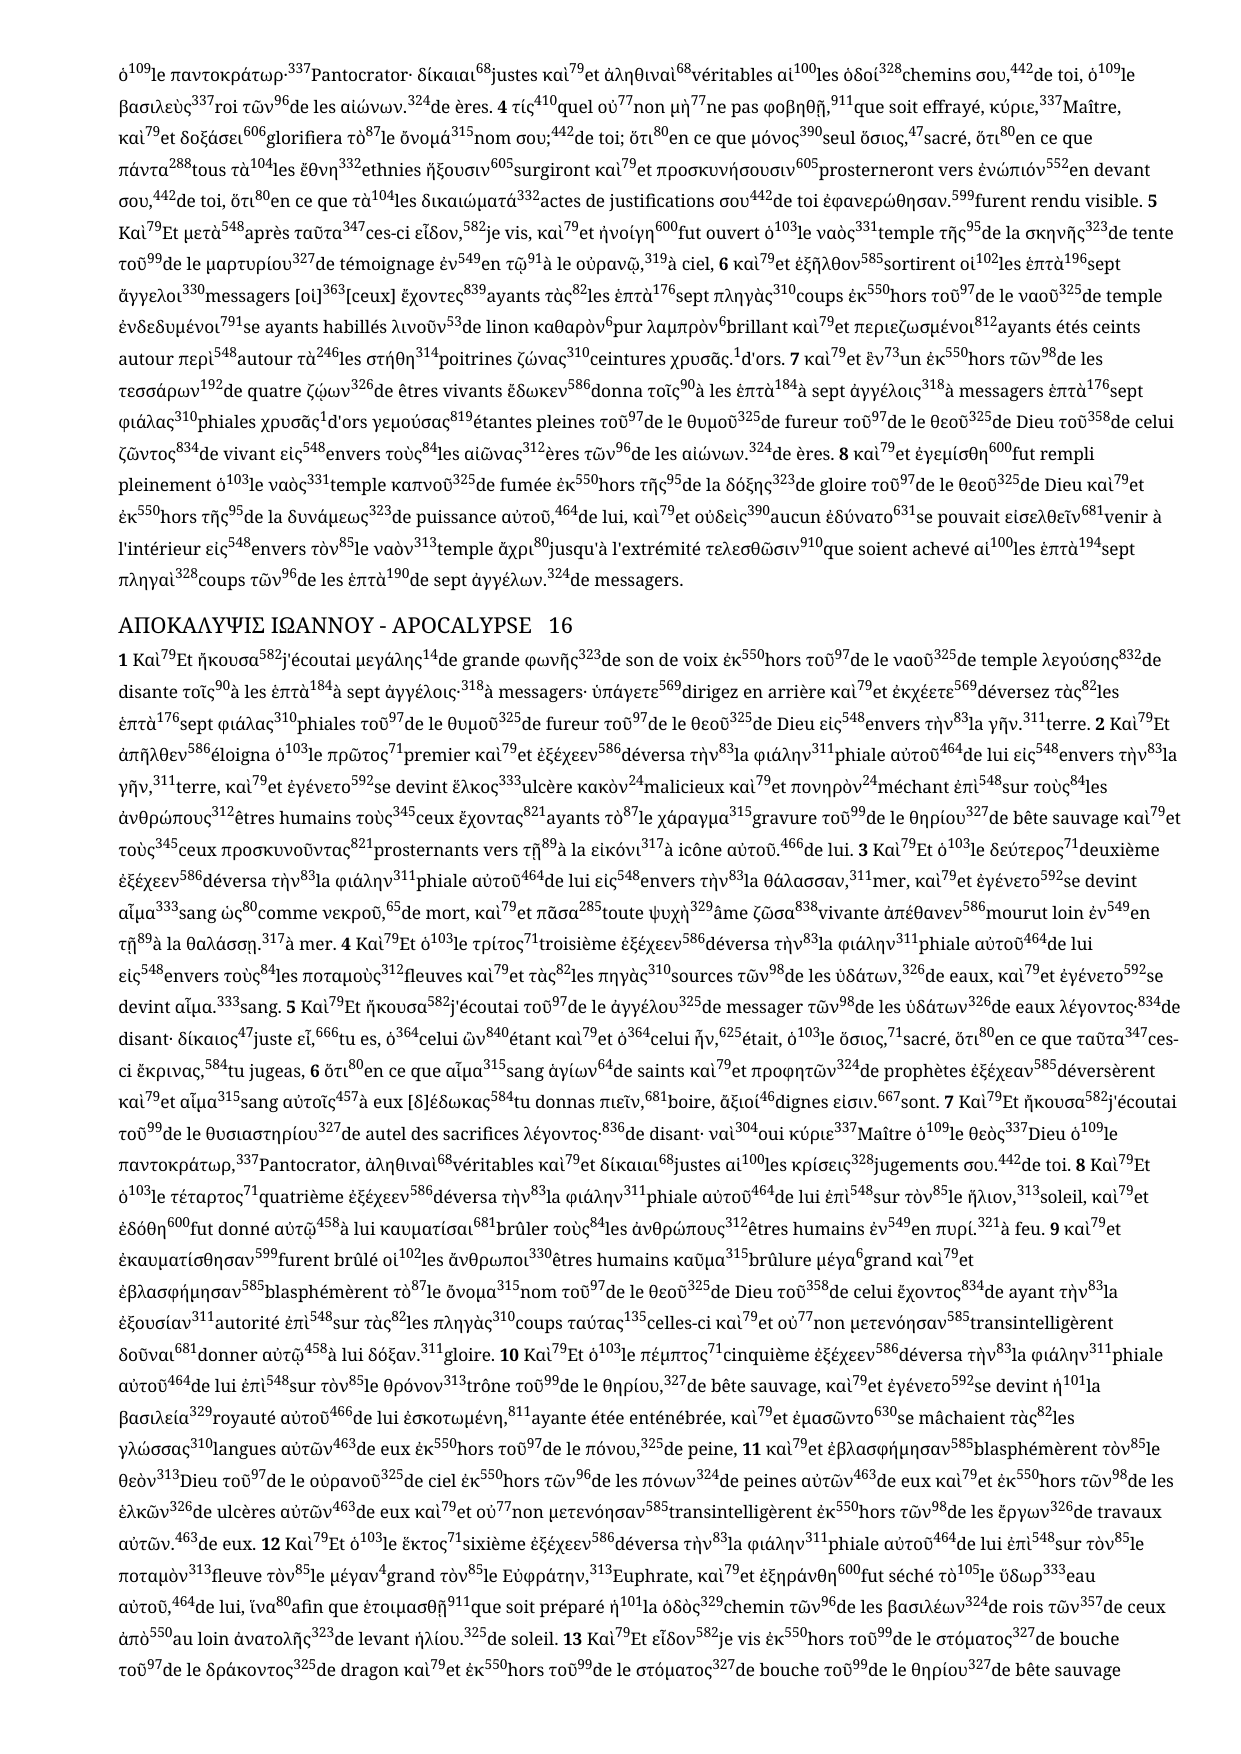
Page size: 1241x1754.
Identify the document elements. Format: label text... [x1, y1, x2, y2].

text 1 Καὶ79Et εἶδον582je vis ἄλλο117autre σημεῖον315signe ἐν549en τῷ91à le οὐρανῷ319à ciel μέγα55grand καὶ79et θαυμαστόν,55extraordinaire, ἀγγέλους312messagers ἑπτὰ178sept ἔχοντας821ayants πληγὰς310coups ἑπτὰ176sept τὰς82les ἐσχάτας,200dernières, ὅτι80en ce que ἐν549en αὐταῖς455à elles ἐτελέσθη600fut achevé ὁ103le θυμὸς331fureur τοῦ97de le θεοῦ.325de Dieu. 2 Καὶ79Et εἶδον582je vis ὡς80comme θάλασσαν311mer ὑαλίνην2de verre μεμιγμένην794ayante étée mixée πυρὶ321à feu καὶ79et τοὺς345ceux νικῶντας821vainquants ἐκ550hors τοῦ99de le θηρίου327de bête sauvage καὶ79et ἐκ550hors τῆς95de la εἰκόνος323de icône αὐτοῦ466de lui καὶ79et ἐκ550hors τοῦ97de le ἀριθμοῦ325de nombre τοῦ99de le ὀνόματος327de nom αὐτοῦ466de lui ἑστῶτας769ayants dressés ἐπὶ548sur τὴν83la θάλασσαν311mer τὴν83la ὑαλίνην2de verre ἔχοντας821ayants κιθάρας310cithares τοῦ97de le θεοῦ.325de Dieu. 3 καὶ79et ᾄδουσιν667chantent τὴν83la ᾠδὴν311ode Μωϋσέως325de Môusês τοῦ97de le δούλου325de mâle esclave τοῦ97de le θεοῦ325de Dieu καὶ79et τὴν83la ᾠδὴν311ode τοῦ99de le ἀρνίου327de petit agneau λέγοντες·839disants· μεγάλα72grands καὶ79et θαυμαστὰ72extraordinaires τὰ104les ἔργα332travaux σου,442de toi, κύριε337Maître ὁ109le θεὸς337Dieu ὁ109le παντοκράτωρ·337Pantocrator· δίκαιαι68justes καὶ79et ἀληθιναὶ68véritables αἱ100les ὁδοί328chemins σου,442de toi, ὁ109le βασιλεὺς337roi τῶν96de les αἰώνων.324de ères. 4 τίς410quel οὐ77non μὴ77ne pas φοβηθῇ,911que soit effrayé, κύριε,337Maître, καὶ79et δοξάσει606glorifiera τὸ87le ὄνομά315nom σου;442de toi; ὅτι80en ce que μόνος390seul ὅσιος,47sacré, ὅτι80en ce que πάντα288tous τὰ104les ἔθνη332ethnies ἥξουσιν605surgiront καὶ79et προσκυνήσουσιν605prosterneront vers ἐνώπιόν552en devant σου,442de toi, ὅτι80en ce que τὰ104les δικαιώματά332actes de justifications σου442de toi ἐφανερώθησαν.599furent rendu visible. 5 Καὶ79Et μετὰ548après ταῦτα347ces-ci εἶδον,582je vis, καὶ79et ἠνοίγη600fut ouvert ὁ103le ναὸς331temple τῆς95de la σκηνῆς323de tente τοῦ99de le μαρτυρίου327de témoignage ἐν549en τῷ91à le οὐρανῷ,319à ciel, 6 καὶ79et ἐξῆλθον585sortirent οἱ102les ἑπτὰ196sept ἄγγελοι330messagers [οἱ]363[ceux] ἔχοντες839ayants τὰς82les ἑπτὰ176sept πληγὰς310coups ἐκ550hors τοῦ97de le ναοῦ325de temple ἐνδεδυμένοι791se ayants habillés λινοῦν53de linon καθαρὸν6pur λαμπρὸν6brillant καὶ79et περιεζωσμένοι812ayants étés ceints autour περὶ548autour τὰ246les στήθη314poitrines ζώνας310ceintures χρυσᾶς.1d'ors. 7 καὶ79et ἓν73un ἐκ550hors τῶν98de les τεσσάρων192de quatre ζῴων326de êtres vivants ἔδωκεν586donna τοῖς90à les ἑπτὰ184à sept ἀγγέλοις318à messagers ἑπτὰ176sept φιάλας310phiales χρυσᾶς1d'ors γεμούσας819étantes pleines τοῦ97de le θυμοῦ325de fureur τοῦ97de le θεοῦ325de Dieu τοῦ358de celui ζῶντος834de vivant εἰς548envers τοὺς84les αἰῶνας312ères τῶν96de les αἰώνων.324de ères. 8 καὶ79et ἐγεμίσθη600fut rempli pleinement ὁ103le ναὸς331temple καπνοῦ325de fumée ἐκ550hors τῆς95de la δόξης323de gloire τοῦ97de le θεοῦ325de Dieu καὶ79et ἐκ550hors τῆς95de la δυνάμεως323de puissance αὐτοῦ,464de lui, καὶ79et οὐδεὶς390aucun ἐδύνατο631se pouvait εἰσελθεῖν681venir à l'intérieur εἰς548envers τὸν85le ναὸν313temple ἄχρι80jusqu'à l'extrémité τελεσθῶσιν910que soient achevé αἱ100les ἑπτὰ194sept πληγαὶ328coups τῶν96de les ἑπτὰ190de sept ἀγγέλων.324de messagers. [118, 59, 1181, 592]
text 1 Καὶ79Et ἤκουσα582j'écoutai μεγάλης14de grande φωνῆς323de son de voix ἐκ550hors τοῦ97de le ναοῦ325de temple λεγούσης832de disante τοῖς90à les ἑπτὰ184à sept ἀγγέλοις·318à messagers· ὑπάγετε569dirigez en arrière καὶ79et ἐκχέετε569déversez τὰς82les ἑπτὰ176sept φιάλας310phiales τοῦ97de le θυμοῦ325de fureur τοῦ97de le θεοῦ325de Dieu εἰς548envers τὴν83la γῆν.311terre. 2 Καὶ79Et ἀπῆλθεν586éloigna ὁ103le πρῶτος71premier καὶ79et ἐξέχεεν586déversa τὴν83la φιάλην311phiale αὐτοῦ464de lui εἰς548envers τὴν83la γῆν,311terre, καὶ79et ἐγένετο592se devint ἕλκος333ulcère κακὸν24malicieux καὶ79et πονηρὸν24méchant ἐπὶ548sur τοὺς84les ἀνθρώπους312êtres humains τοὺς345ceux ἔχοντας821ayants τὸ87le χάραγμα315gravure τοῦ99de le θηρίου327de bête sauvage καὶ79et τοὺς345ceux προσκυνοῦντας821prosternants vers τῇ89à la εἰκόνι317à icône αὐτοῦ.466de lui. 3 Καὶ79Et ὁ103le δεύτερος71deuxième ἐξέχεεν586déversa τὴν83la φιάλην311phiale αὐτοῦ464de lui εἰς548envers τὴν83la θάλασσαν,311mer, καὶ79et ἐγένετο592se devint αἷμα333sang ὡς80comme νεκροῦ,65de mort, καὶ79et πᾶσα285toute ψυχὴ329âme ζῶσα838vivante ἀπέθανεν586mourut loin ἐν549en τῇ89à la θαλάσσῃ.317à mer. 4 Καὶ79Et ὁ103le τρίτος71troisième ἐξέχεεν586déversa τὴν83la φιάλην311phiale αὐτοῦ464de lui εἰς548envers τοὺς84les ποταμοὺς312fleuves καὶ79et τὰς82les πηγὰς310sources τῶν98de les ὑδάτων,326de eaux, καὶ79et ἐγένετο592se devint αἷμα.333sang. 5 Καὶ79Et ἤκουσα582j'écoutai τοῦ97de le ἀγγέλου325de messager τῶν98de les ὑδάτων326de eaux λέγοντος·834de disant· δίκαιος47juste εἶ,666tu es, ὁ364celui ὢν840étant καὶ79et ὁ364celui ἦν,625était, ὁ103le ὅσιος,71sacré, ὅτι80en ce que ταῦτα347ces-ci ἔκρινας,584tu jugeas, 6 ὅτι80en ce que αἷμα315sang ἁγίων64de saints καὶ79et προφητῶν324de prophètes ἐξέχεαν585déversèrent καὶ79et αἷμα315sang αὐτοῖς457à eux [δ]έδωκας584tu donnas πιεῖν,681boire, ἄξιοί46dignes εἰσιν.667sont. 7 Καὶ79Et ἤκουσα582j'écoutai τοῦ99de le θυσιαστηρίου327de autel des sacrifices λέγοντος·836de disant· ναὶ304oui κύριε337Maître ὁ109le θεὸς337Dieu ὁ109le παντοκράτωρ,337Pantocrator, ἀληθιναὶ68véritables καὶ79et δίκαιαι68justes αἱ100les κρίσεις328jugements σου.442de toi. 8 Καὶ79Et ὁ103le τέταρτος71quatrième ἐξέχεεν586déversa τὴν83la φιάλην311phiale αὐτοῦ464de lui ἐπὶ548sur τὸν85le ἥλιον,313soleil, καὶ79et ἐδόθη600fut donné αὐτῷ458à lui καυματίσαι681brûler τοὺς84les ἀνθρώπους312êtres humains ἐν549en πυρί.321à feu. 9 καὶ79et ἐκαυματίσθησαν599furent brûlé οἱ102les ἄνθρωποι330êtres humains καῦμα315brûlure μέγα6grand καὶ79et ἐβλασφήμησαν585blasphémèrent τὸ87le ὄνομα315nom τοῦ97de le θεοῦ325de Dieu τοῦ358de celui ἔχοντος834de ayant τὴν83la ἐξουσίαν311autorité ἐπὶ548sur τὰς82les πληγὰς310coups ταύτας135celles-ci καὶ79et οὐ77non μετενόησαν585transintelligèrent δοῦναι681donner αὐτῷ458à lui δόξαν.311gloire. 10 Καὶ79Et ὁ103le πέμπτος71cinquième ἐξέχεεν586déversa τὴν83la φιάλην311phiale αὐτοῦ464de lui ἐπὶ548sur τὸν85le θρόνον313trône τοῦ99de le θηρίου,327de bête sauvage, καὶ79et ἐγένετο592se devint ἡ101la βασιλεία329royauté αὐτοῦ466de lui ἐσκοτωμένη,811ayante étée enténébrée, καὶ79et ἐμασῶντο630se mâchaient τὰς82les γλώσσας310langues αὐτῶν463de eux ἐκ550hors τοῦ97de le πόνου,325de peine, 11 καὶ79et ἐβλασφήμησαν585blasphémèrent τὸν85le θεὸν313Dieu τοῦ97de le οὐρανοῦ325de ciel ἐκ550hors τῶν96de les πόνων324de peines αὐτῶν463de eux καὶ79et ἐκ550hors τῶν98de les ἑλκῶν326de ulcères αὐτῶν463de eux καὶ79et οὐ77non μετενόησαν585transintelligèrent ἐκ550hors τῶν98de les ἔργων326de travaux αὐτῶν.463de eux. 12 Καὶ79Et ὁ103le ἕκτος71sixième ἐξέχεεν586déversa τὴν83la φιάλην311phiale αὐτοῦ464de lui ἐπὶ548sur τὸν85le ποταμὸν313fleuve τὸν85le μέγαν4grand τὸν85le Εὐφράτην,313Euphrate, καὶ79et ἐξηράνθη600fut séché τὸ105le ὕδωρ333eau αὐτοῦ,464de lui, ἵνα80afin que ἑτοιμασθῇ911que soit préparé ἡ101la ὁδὸς329chemin τῶν96de les βασιλέων324de rois τῶν357de ceux ἀπὸ550au loin ἀνατολῆς323de levant ἡλίου.325de soleil. 13 Καὶ79Et εἶδον582je vis ἐκ550hors τοῦ99de le στόματος327de bouche τοῦ97de le δράκοντος325de dragon καὶ79et ἐκ550hors τοῦ99de le στόματος327de bouche τοῦ99de le θηρίου327de bête sauvage καὶ79et ἐκ550hors τοῦ99de le στόματος327de bouche τοῦ97de le ψευδοπροφήτου325de faux prophète πνεύματα314souffles τρία180trois ἀκάθαρτα5impurs ὡς80comme βάτραχοι·330grenouilles· 14 εἰσὶν667sont γὰρ79car πνεύματα332souffles δαιμονίων326de démons ποιοῦντα841faisants σημεῖα,314signes, ἃ499lesquels ἐκπορεύεται674se va au dehors ἐπὶ548sur τοὺς84les βασιλεῖς312rois τῆς95de la οἰκουμένης323de écoumène ὅλης279de toute entière συναγαγεῖν681mener ensemble αὐτοὺς451eux εἰς548envers τὸν85le πόλεμον313guerre τῆς95de la ἡμέρας323de journée τῆς95de la μεγάλης14de grande τοῦ97de le θεοῦ325de Dieu τοῦ97de le παντοκράτορος.325de Pantocrator. 15 Ἰδοὺ306Voici ἔρχομαι670je me viens ὡς80comme κλέπτης.331voleur. μακάριος47bienheureux ὁ364celui γρηγορῶν840vigilant καὶ79et τηρῶν840gardant τὰ86les ἱμάτια314himations αὐτοῦ,464de lui, ἵνα80afin que μὴ77ne pas γυμνὸς71nu περιπατῇ921que piétine autour καὶ79et βλέπωσιν920que regardent τὴν83la ἀσχημοσύνην311inélégance αὐτοῦ.464de lui. 16 Καὶ79Et συνήγαγεν586mena ensemble αὐτοὺς451eux εἰς548envers τὸν85le τόπον313lieu τὸν346celui καλούμενον875étant appelé Ἑβραϊστὶ77En Hébreu Ἁρμαγεδών.315Harmaguédon. 17 Καὶ79Et ὁ103le ἕβδομος71septième ἐξέχεεν586déversa τὴν83la φιάλην311phiale αὐτοῦ464de lui ἐπὶ548sur τὸν85le ἀέρα,313air, καὶ79et ἐξῆλθεν586sortit φωνὴ329son de voix μεγάλη20grande ἐκ550hors τοῦ97de le ναοῦ325de temple ἀπὸ550au loin τοῦ97de le θρόνου325de trône λέγουσα·838disante· γέγονεν.642a devenu. 18 καὶ79et ἐγένοντο591se devinrent ἀστραπαὶ328éclairs καὶ79et φωναὶ328sons de voix καὶ79et βρονταὶ328tonnerres καὶ79et σεισμὸς331séisme ἐγένετο592se devint μέγας,22grand, οἷος498tel que οὐκ77non ἐγένετο592se devint ἀφ᾽550au loin οὗ492de lequel ἄνθρωπος331être humain ἐγένοντο591se devinrent ἐπὶ550sur τῆς95de la γῆς323de terre τηλικοῦτος156celui-ci aussi grand σεισμὸς331séisme οὕτω77ainsi μέγας.47grand. 19 καὶ79et ἐγένετο592se devint ἡ101la πόλις329cité ἡ101la μεγάλη20grande εἰς548envers τρία180trois μέρη314parts καὶ79et αἱ100les πόλεις328cités τῶν98de les ἐθνῶν326de ethnies ἔπεσαν.585tombèrent. καὶ79et Βαβυλὼν329Babylone ἡ101la μεγάλη20grande ἐμνήσθη600fut mémorisé ἐνώπιον552en devant τοῦ97de le θεοῦ325de Dieu δοῦναι681donner αὐτῇ456à elle τὸ87le ποτήριον315récipient à boire τοῦ97de le οἴνου325de vin τοῦ97de le θυμοῦ325de fureur τῆς95de la ὀργῆς323de colère αὐτοῦ.464de lui. 20 καὶ79et πᾶσα285toute νῆσος329île ἔφυγεν586fuit καὶ79et ὄρη332montagnes οὐχ77non εὑρέθησαν.599furent trouvé. 21 καὶ79et χάλαζα329grêle μεγάλη20grande ὡς77comme ταλαντιαία69de talent καταβαίνει668descend ἐκ550hors τοῦ97de le οὐρανοῦ325de ciel ἐπὶ548sur τοὺς84les ἀνθρώπους,312êtres humains, καὶ79et ἐβλασφήμησαν585blasphémèrent οἱ102les ἄνθρωποι330êtres humains τὸν85le θεὸν313Dieu ἐκ550hors τῆς95de la πληγῆς323de coup τῆς95de la χαλάζης,323de grêle, ὅτι80en ce que μεγάλη45grande ἐστὶν668est ἡ101la πληγὴ329coup αὐτῆς462de elle σφόδρα.77véhémentement. [118, 644, 1181, 1682]
text ΑΠΟΚΑΛΥΨΙΣ ΙΩΑΝΝΟΥ - APOCALYPSE 16 [118, 610, 1181, 640]
